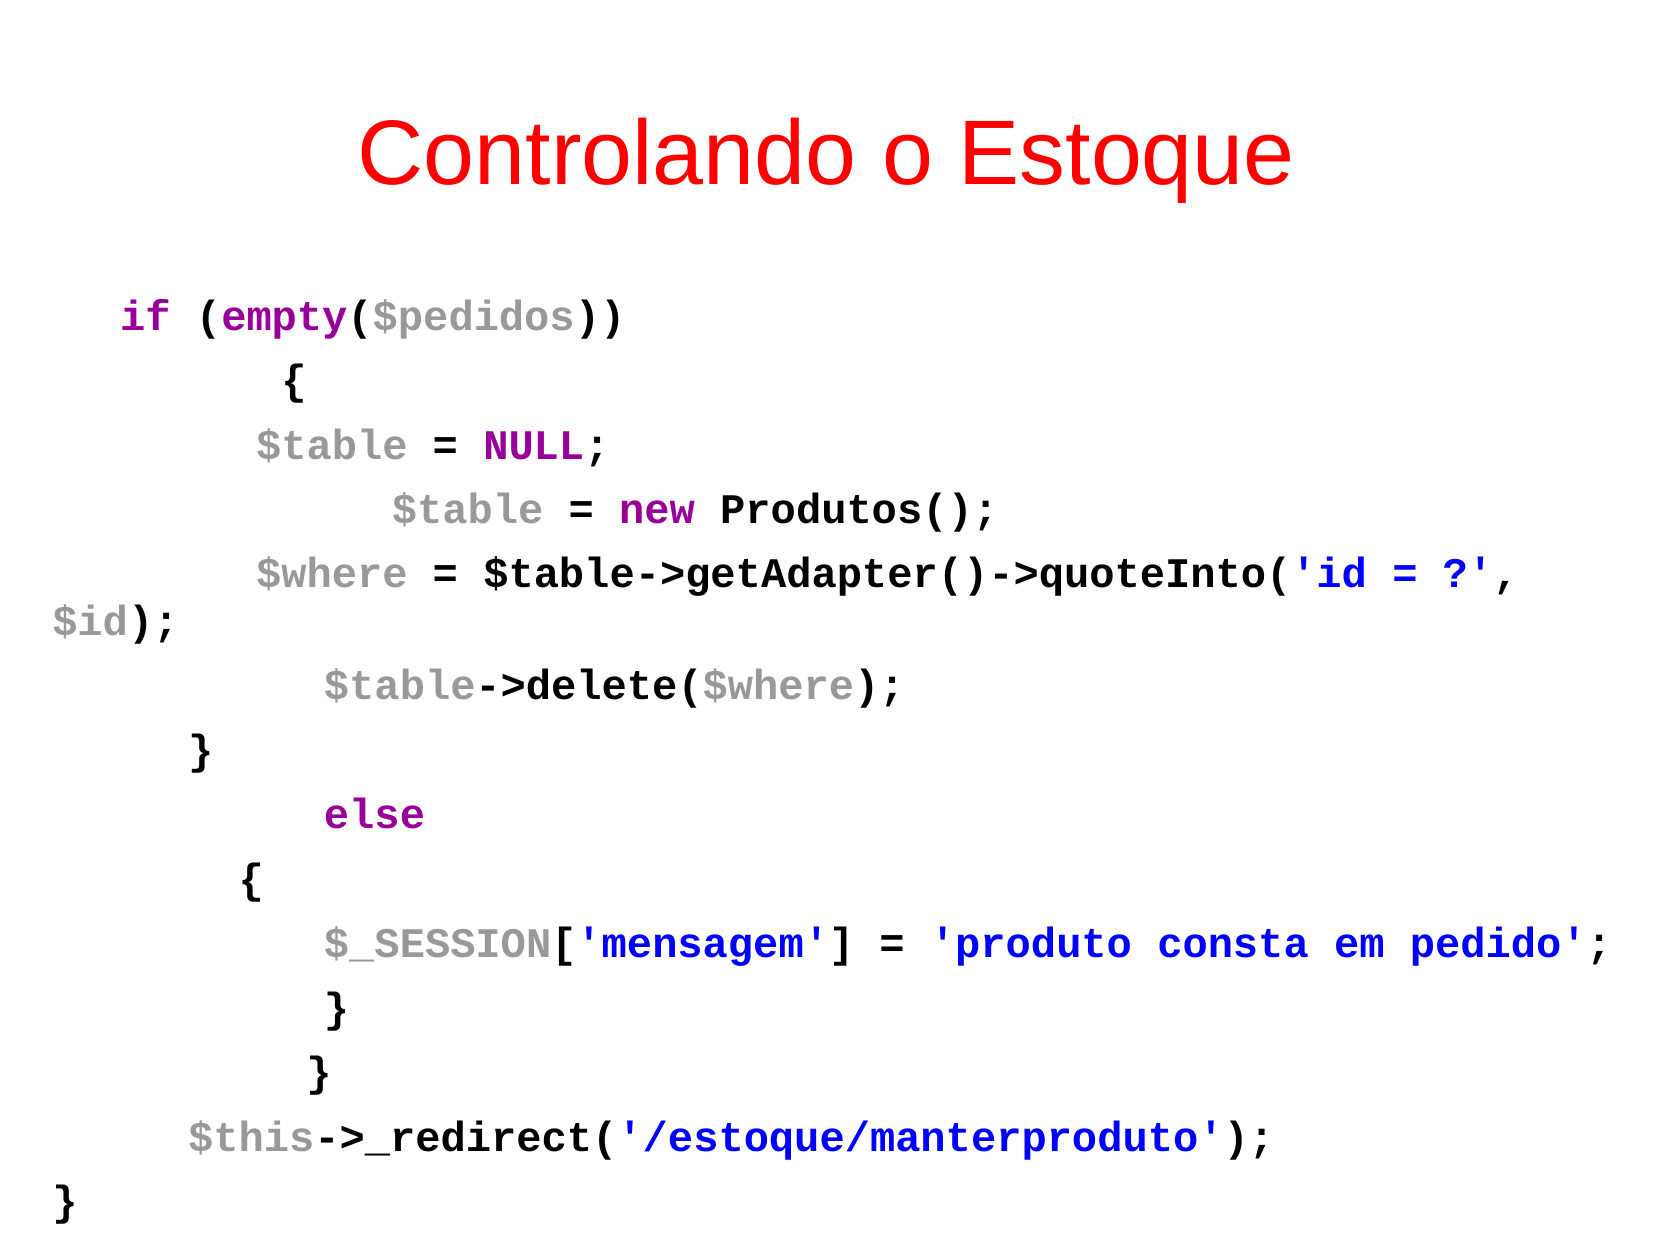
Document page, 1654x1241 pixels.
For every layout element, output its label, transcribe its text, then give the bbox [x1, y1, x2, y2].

list if (empty($pedidos)) { $table = NULL; $table = new Produtos(); $where = $table->getAdapter()->quoteInto('id = ?', $id); $table->delete($where); } else { $_SESSION['mensagem'] = 'produto consta em pedido'; } } $this->_redirect('/estoque/manterproduto'); } [52, 295, 1636, 1229]
title Controlando o Estoque [82, 49, 1571, 257]
